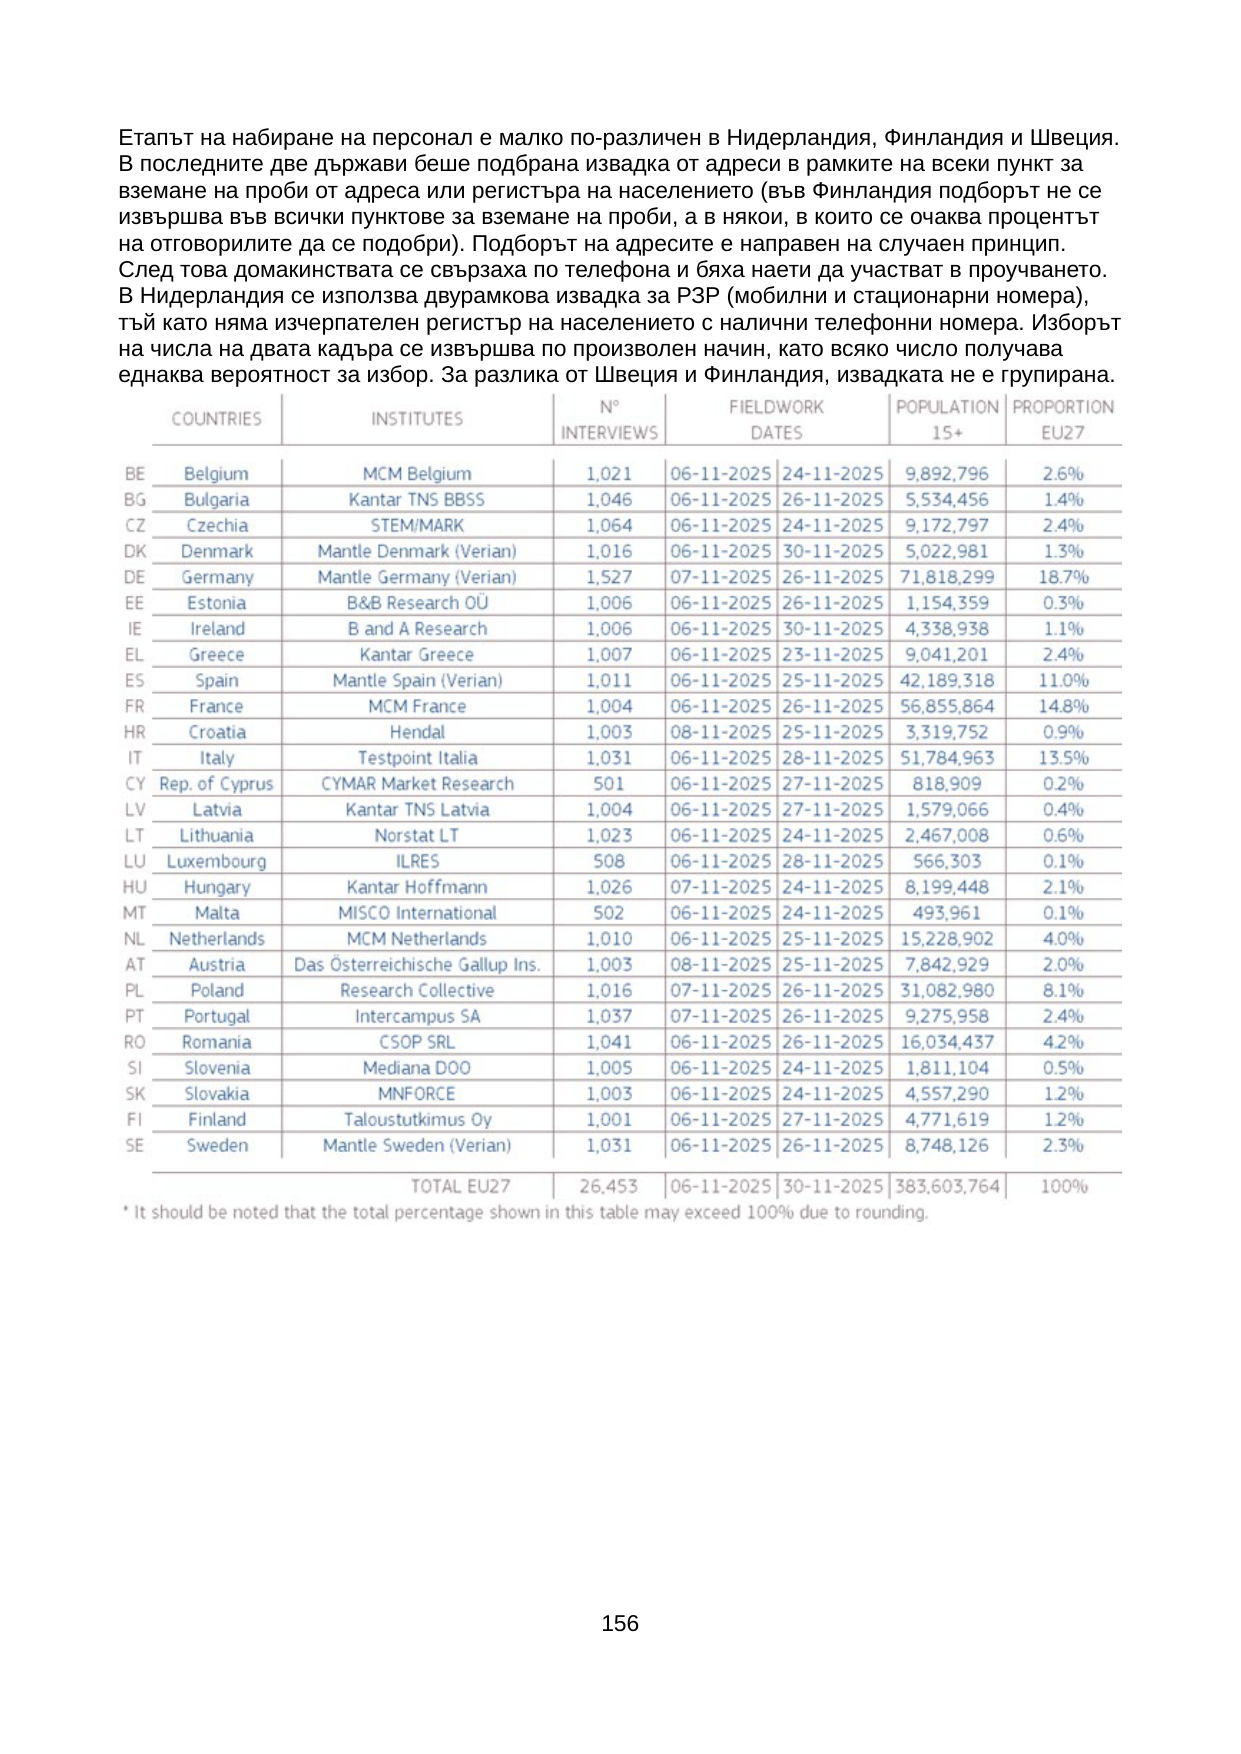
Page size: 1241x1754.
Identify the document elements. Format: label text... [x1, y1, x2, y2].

text Етапът на набиране на персонал е малко по-различен в Нидерландия, Финландия и Швеция. В последните две държави беше подбрана извадка от адреси в рамките на всеки пункт за вземане на проби от адреса или регистъра на населението (във Финландия подборът не се извършва във всички пунктове за вземане на проби, а в някои, в които се очаква процентът на отговорилите да се подобри). Подборът на адресите е направен на случаен принцип. След това домакинствата се свързаха по телефона и бяха наети да участват в проучването. В Нидерландия се използва двурамкова извадка за РЗР (мобилни и стационарни номера), тъй като няма изчерпателен регистър на населението с налични телефонни номера. Изборът на числа на двата кадъра се извършва по произволен начин, като всяко число получава еднаква вероятност за избор. За разлика от Швеция и Финландия, извадката не е групирана. [118, 124, 1122, 388]
picture [118, 393, 1123, 1225]
